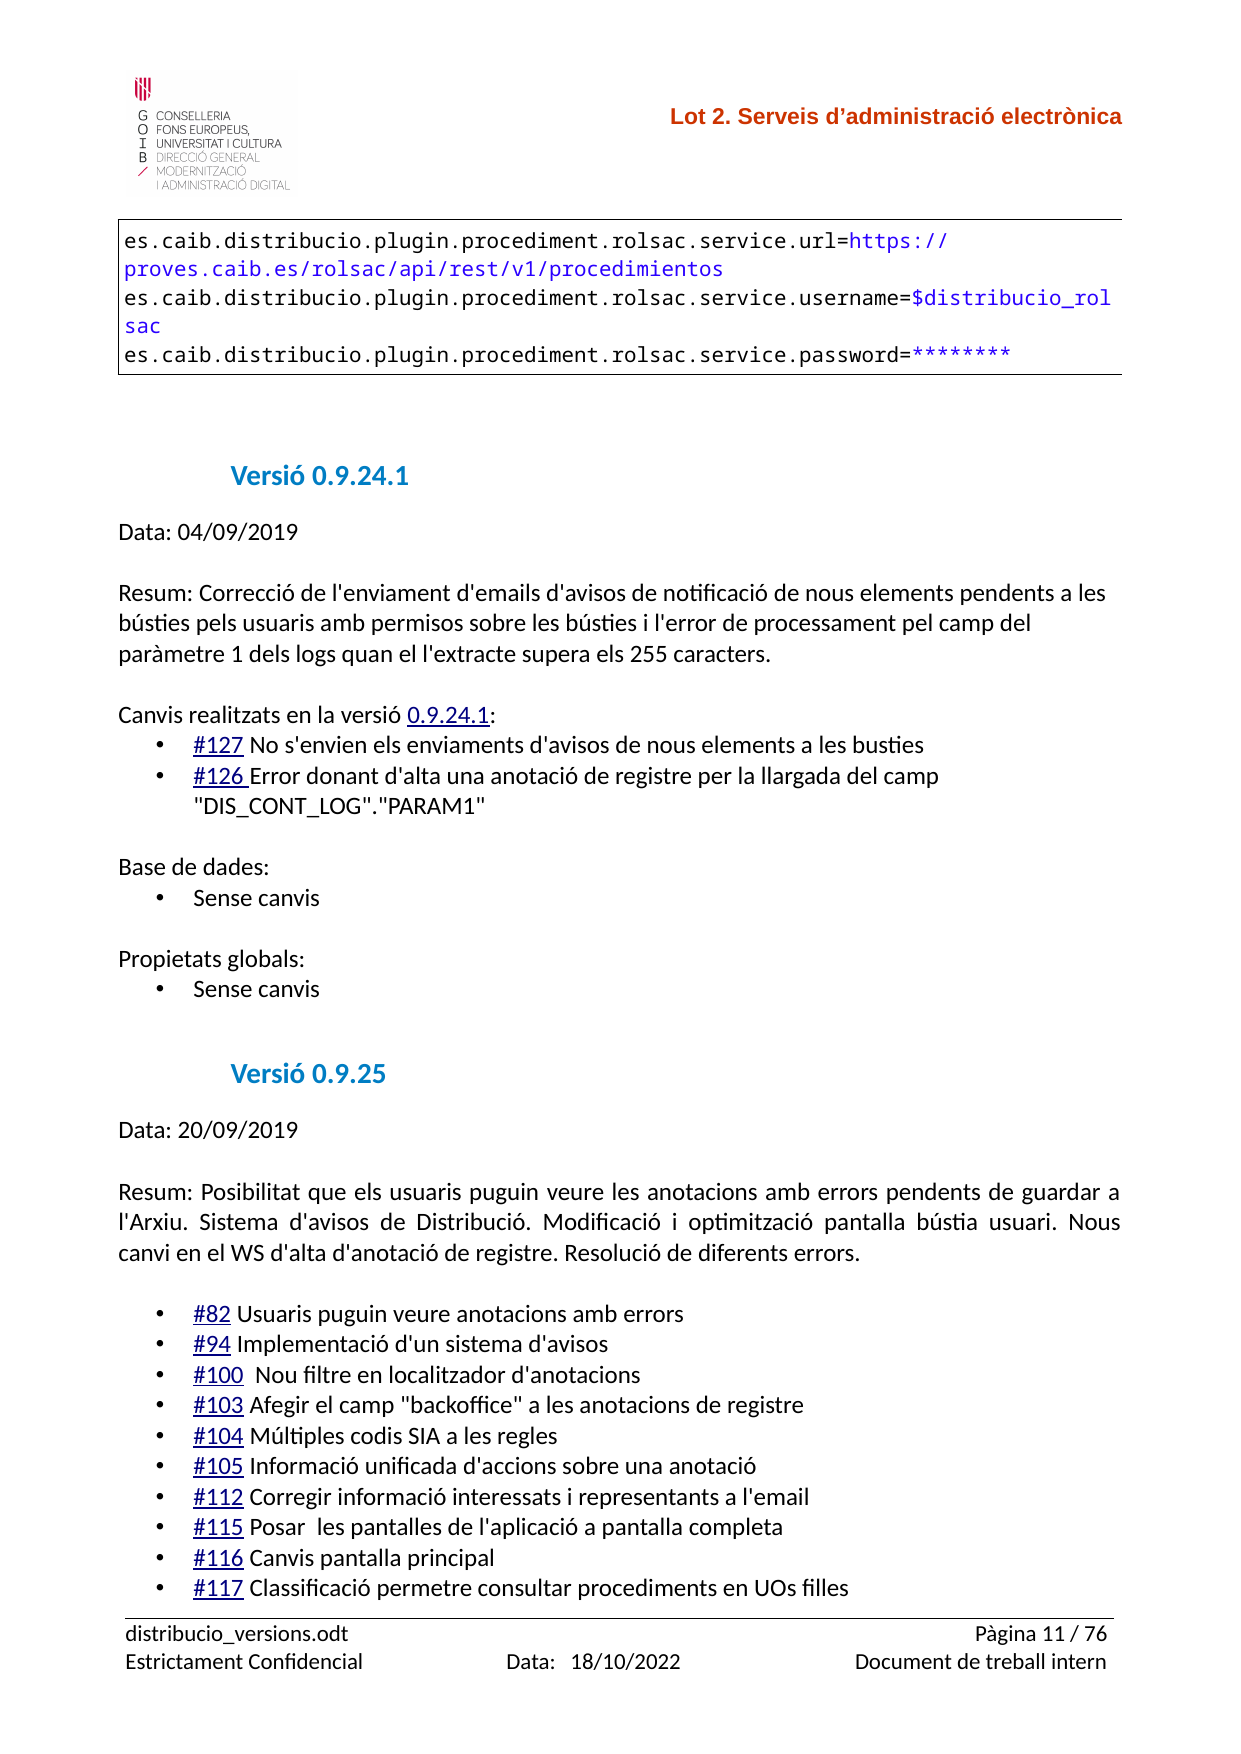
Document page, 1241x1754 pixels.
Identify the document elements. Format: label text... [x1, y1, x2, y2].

text Propietats globals: [118, 943, 1122, 974]
list #100 Nou filtre en localitzador d'anotacions [156, 1359, 1122, 1389]
list #116 Canvis pantalla principal [156, 1542, 1122, 1572]
picture [126, 70, 299, 197]
list #117 Classificació permetre consultar procediments en UOs filles [156, 1572, 1122, 1603]
list #105 Informació unificada d'accions sobre una anotació [156, 1450, 1122, 1481]
subtitle Versió 0.9.24.1 [153, 457, 1122, 492]
text Resum: Correcció de l'enviament d'emails d'avisos de notificació de nous elements pendents a les bústies pels usuaris amb permisos sobre les bústies i l'error de processament pel camp del paràmetre 1 dels logs quan el l'extracte supera els 255 caracters. [118, 577, 1122, 668]
list #94 Implementació d'un sistema d'avisos [156, 1328, 1122, 1359]
text Resum: Posibilitat que els usuaris puguin veure les anotacions amb errors pendents de guardar a l'Arxiu. Sistema d'avisos de Distribució. Modificació i optimització pantalla bústia usuari. Nous canvi en el WS d'alta d'anotació de registre. Resolució de diferents errors. [118, 1176, 1122, 1267]
list Sense canvis [156, 974, 1122, 1004]
list #112 Corregir informació interessats i representants a l'email [156, 1481, 1122, 1511]
text Canvis realitzats en la versió 0.9.24.1: [118, 699, 1122, 729]
text Base de dades: [118, 852, 1122, 882]
table_header es.caib.distribucio.plugin.procediment.rolsac.service.url=https://proves.caib.es/rolsac/api/rest/v1/procedimientos es.caib.distribucio.plugin.procediment.rolsac.service.username=$distribucio_rolsac es.caib.distribucio.plugin.procediment.rolsac.service.password=******** [119, 220, 1122, 374]
text Data: 20/09/2019 [118, 1114, 1122, 1145]
list #127 No s'envien els enviaments d'avisos de nous elements a les busties [156, 729, 1122, 760]
list #104 Múltiples codis SIA a les regles [156, 1420, 1122, 1450]
list #82 Usuaris puguin veure anotacions amb errors [156, 1298, 1122, 1328]
subtitle Versió 0.9.25 [153, 1055, 1122, 1091]
text Data: 04/09/2019 [118, 516, 1122, 546]
list Sense canvis [156, 882, 1122, 913]
list #115 Posar les pantalles de l'aplicació a pantalla completa [156, 1511, 1122, 1542]
list #103 Afegir el camp "backoffice" a les anotacions de registre [156, 1389, 1122, 1420]
list #126 Error donant d'alta una anotació de registre per la llargada del camp "DIS_CONT_LOG"."PARAM1" [156, 760, 1122, 821]
